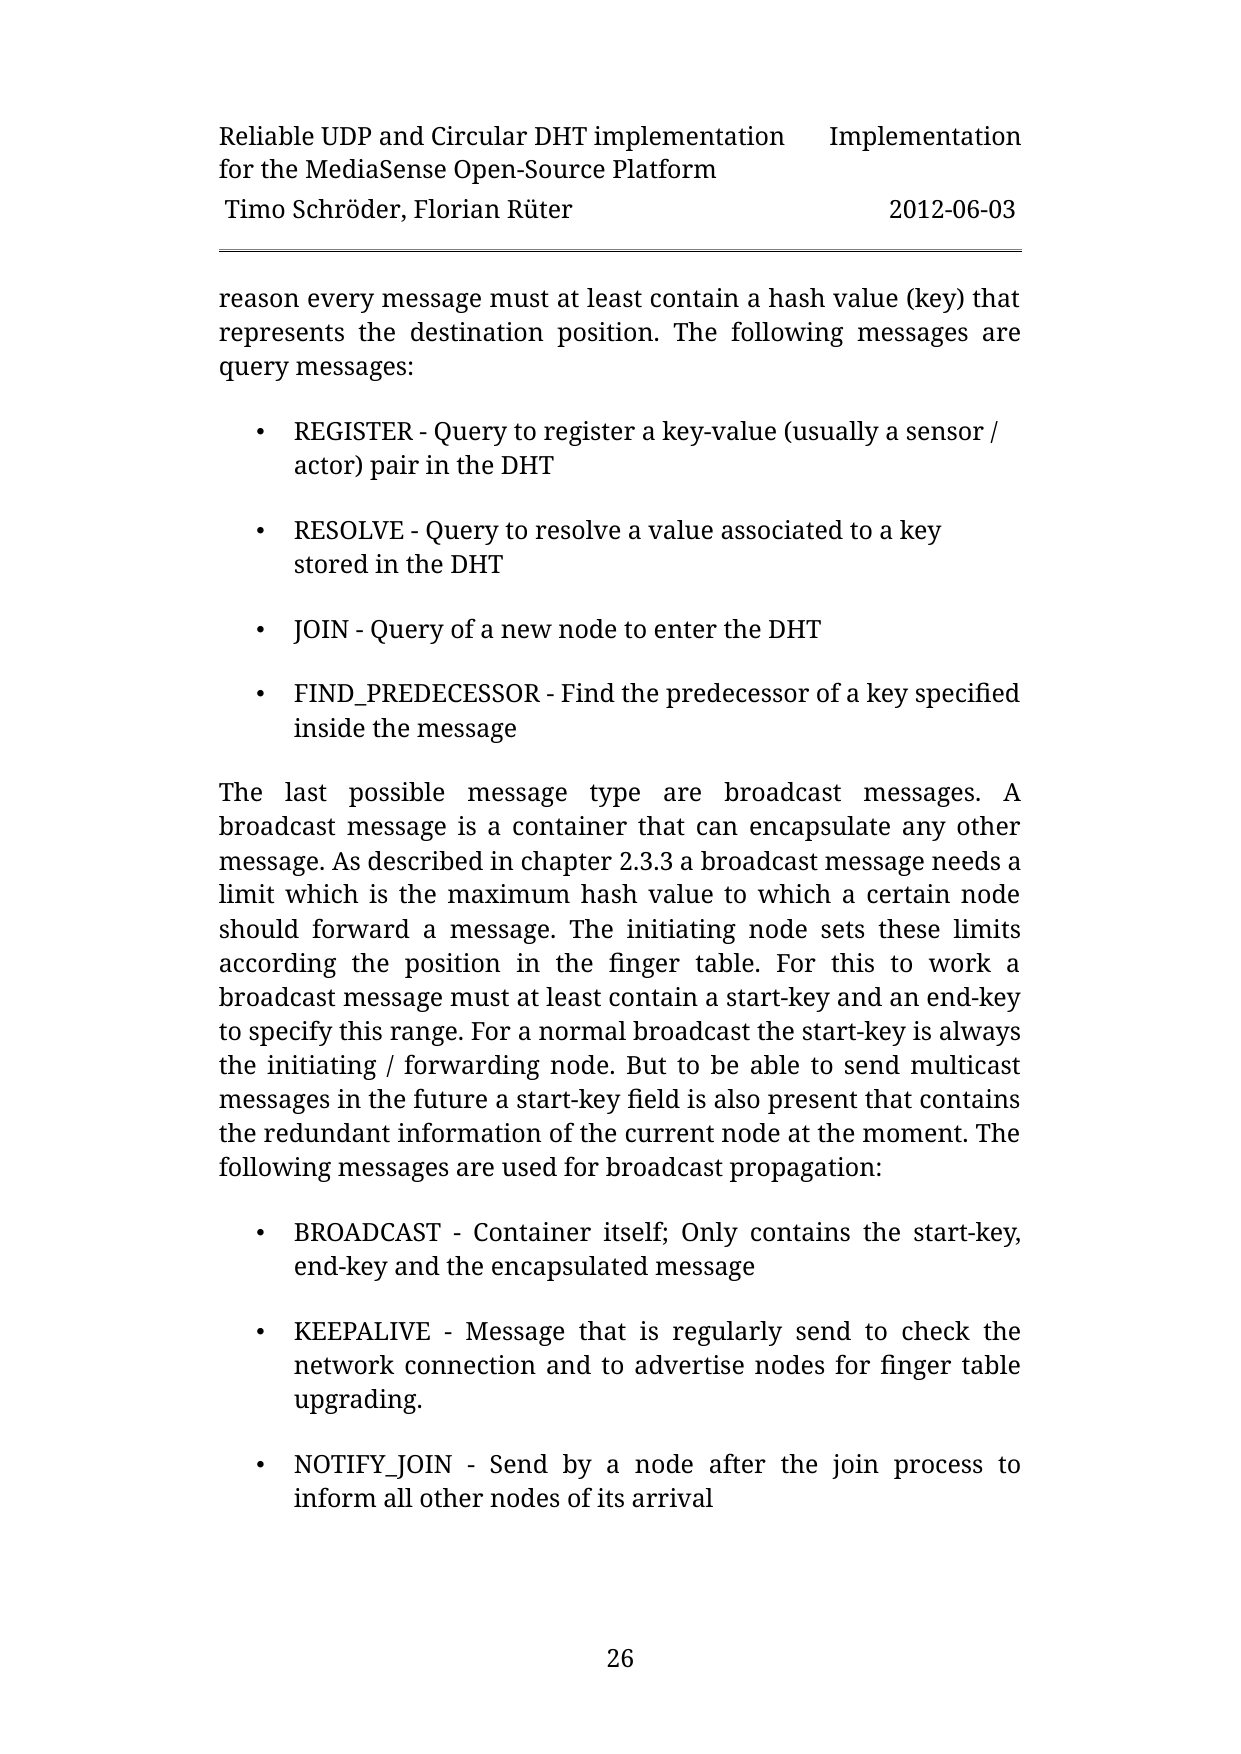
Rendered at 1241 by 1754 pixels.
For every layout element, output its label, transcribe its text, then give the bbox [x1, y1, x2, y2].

list RESOLVE - Query to resolve a value associated to a key stored in the DHT [256, 512, 1022, 581]
list NOTIFY_JOIN - Send by a node after the join process to inform all other nodes of its arrival [256, 1446, 1022, 1514]
text The last possible message type are broadcast messages. A broadcast message is a container that can encapsulate any other message. As described in chapter 2.3.3 a broadcast message needs a limit which is the maximum hash value to which a certain node should forward a message. The initiating node sets these limits according the position in the finger table. For this to work a broadcast message must at least contain a start-key and an end-key to specify this range. For a normal broadcast the start-key is always the initiating / forwarding node. But to be able to send multicast messages in the future a start-key field is also present that contains the redundant information of the current node at the moment. The following messages are used for broadcast propagation: [218, 775, 1022, 1184]
list BROADCAST - Container itself; Only contains the start-key, end-key and the encapsulated message [256, 1214, 1022, 1283]
text reason every message must at least contain a hash value (key) that represents the destination position. The following messages are query messages: [218, 281, 1022, 383]
list FIND_PREDECESSOR - Find the predecessor of a key specified inside the message [256, 676, 1022, 744]
list KEEPALIVE - Message that is regularly send to check the network connection and to advertise nodes for finger table upgrading. [256, 1313, 1022, 1416]
list JOIN - Query of a new node to enter the DHT [256, 611, 1022, 645]
list REGISTER - Query to register a key-value (usually a sensor / actor) pair in the DHT [256, 414, 1022, 482]
